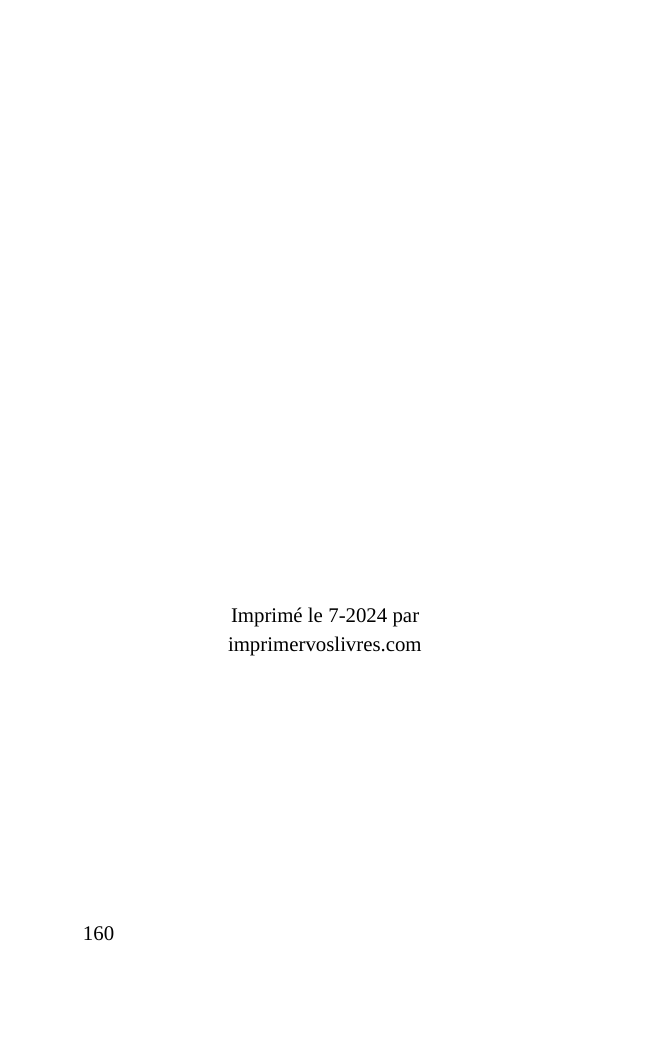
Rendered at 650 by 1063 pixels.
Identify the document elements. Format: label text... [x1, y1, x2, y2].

text imprimervoslivres.com [83, 632, 567, 656]
text Imprimé le 7-2024 par [83, 603, 567, 627]
